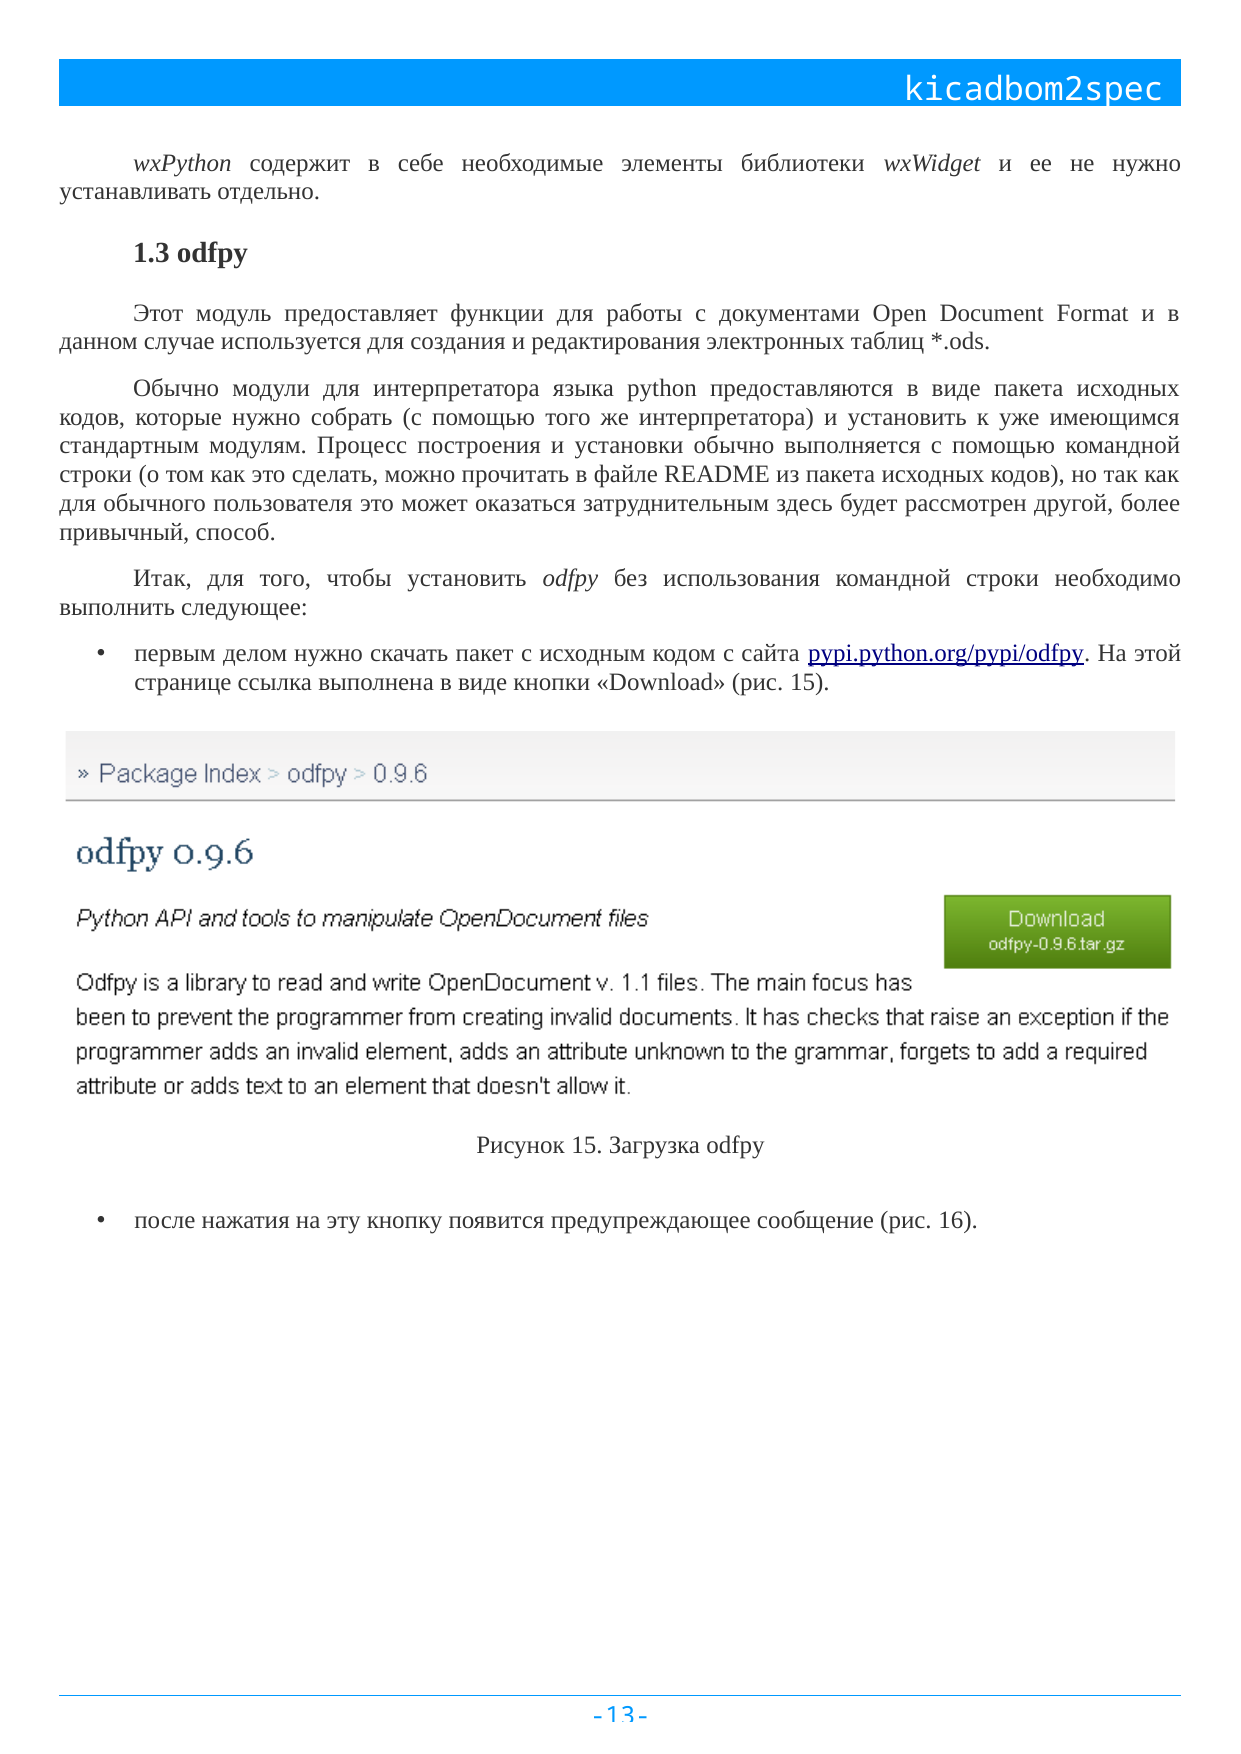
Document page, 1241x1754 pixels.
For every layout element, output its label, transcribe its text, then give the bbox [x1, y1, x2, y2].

text Рисунок 15. Загрузка odfpy [65, 1116, 1175, 1159]
text wxPython содержит в себе необходимые элементы библиотеки wxWidget и ее не нужно устанавливать отдельно. [59, 148, 1181, 205]
subtitle 1.3 odfpy [133, 235, 1181, 268]
list после нажатия на эту кнопку появится предупреждающее сообщение (рис. 16). [97, 1205, 1181, 1234]
list первым делом нужно скачать пакет с исходным кодом с сайта pypi.python.org/pypi/odfpy. На этой странице ссылка выполнена в виде кнопки «Download» (рис. 15). [97, 638, 1181, 696]
picture [65, 731, 1176, 1116]
text Этот модуль предоставляет функции для работы с документами Open Document Format и в данном случае используется для создания и редактирования электронных таблиц *.ods. [59, 298, 1181, 355]
text Обычно модули для интерпретатора языка python предоставляются в виде пакета исходных кодов, которые нужно собрать (с помощью того же интерпретатора) и установить к уже имеющимся стандартным модулям. Процесс построения и установки обычно выполняется с помощью командной строки (о том как это сделать, можно прочитать в файле README из пакета исходных кодов), но так как для обычного пользователя это может оказаться затруднительным здесь будет рассмотрен другой, более привычный, способ. [59, 373, 1181, 545]
text Итак, для того, чтобы установить odfpy без использования командной строки необходимо выполнить следующее: [59, 563, 1181, 621]
